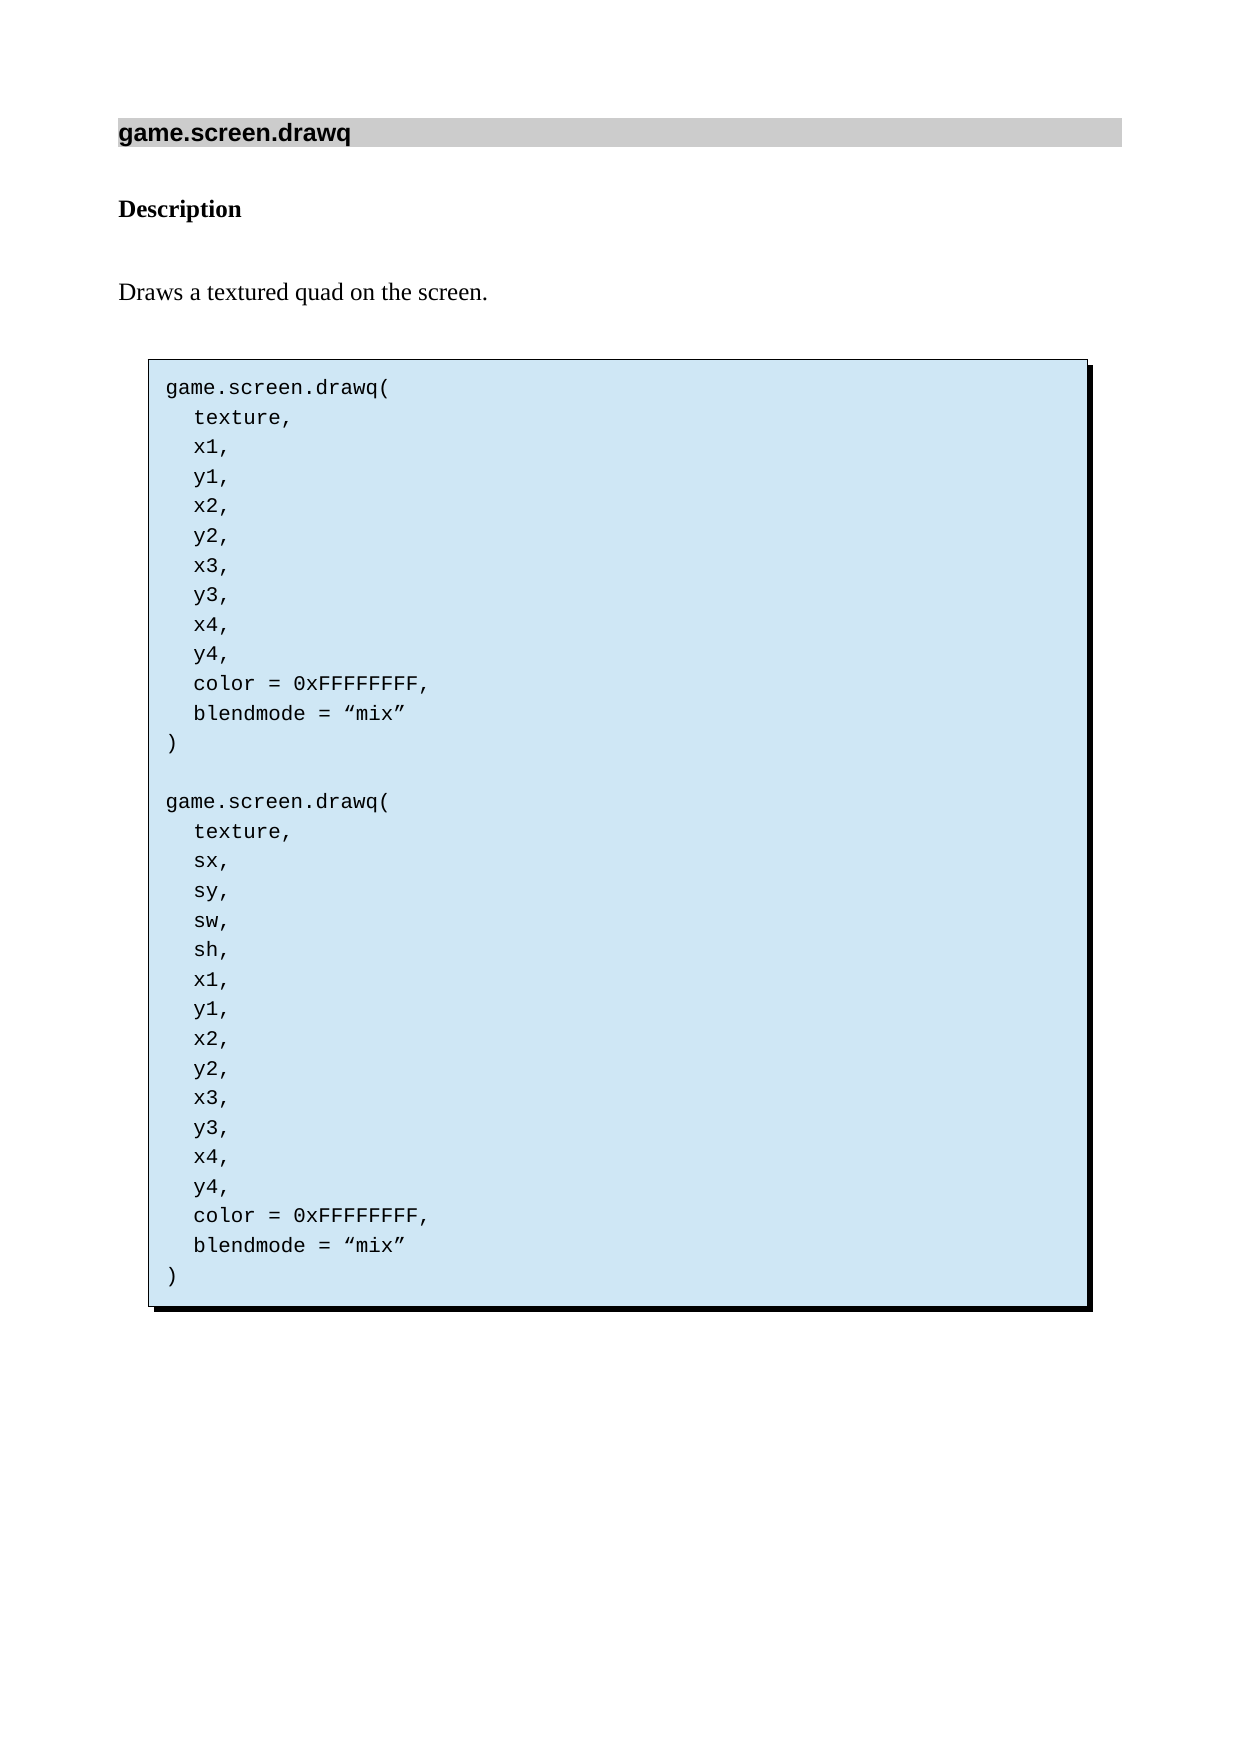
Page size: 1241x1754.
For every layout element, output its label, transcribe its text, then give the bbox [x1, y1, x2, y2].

text texture, [149, 803, 1087, 833]
text Description [118, 194, 1122, 223]
text game.screen.drawq( [149, 360, 1087, 389]
text y3, [149, 566, 1087, 596]
text x4, [149, 1128, 1087, 1158]
text texture, [149, 389, 1087, 418]
text ) [149, 714, 1087, 744]
text x1, [149, 418, 1087, 448]
text y4, [149, 1158, 1087, 1188]
text x3, [149, 1069, 1087, 1099]
text y3, [149, 1099, 1087, 1128]
text y1, [149, 981, 1087, 1010]
text blendmode = “mix” [149, 685, 1087, 714]
text x2, [149, 1010, 1087, 1040]
text blendmode = “mix” [149, 1217, 1087, 1247]
text color = 0xFFFFFFFF, [149, 655, 1087, 685]
text Draws a textured quad on the screen. [118, 277, 1122, 306]
text x3, [149, 537, 1087, 566]
text sh, [149, 921, 1087, 951]
subtitle game.screen.drawq [118, 118, 1122, 147]
text sx, [149, 833, 1087, 862]
text sy, [149, 862, 1087, 892]
text sw, [149, 892, 1087, 921]
text y2, [149, 507, 1087, 537]
text x1, [149, 951, 1087, 981]
text color = 0xFFFFFFFF, [149, 1188, 1087, 1217]
text ) [149, 1247, 1087, 1306]
text x4, [149, 596, 1087, 626]
text y1, [149, 448, 1087, 478]
text game.screen.drawq( [149, 773, 1087, 803]
text x2, [149, 478, 1087, 507]
text y2, [149, 1040, 1087, 1069]
text y4, [149, 626, 1087, 655]
